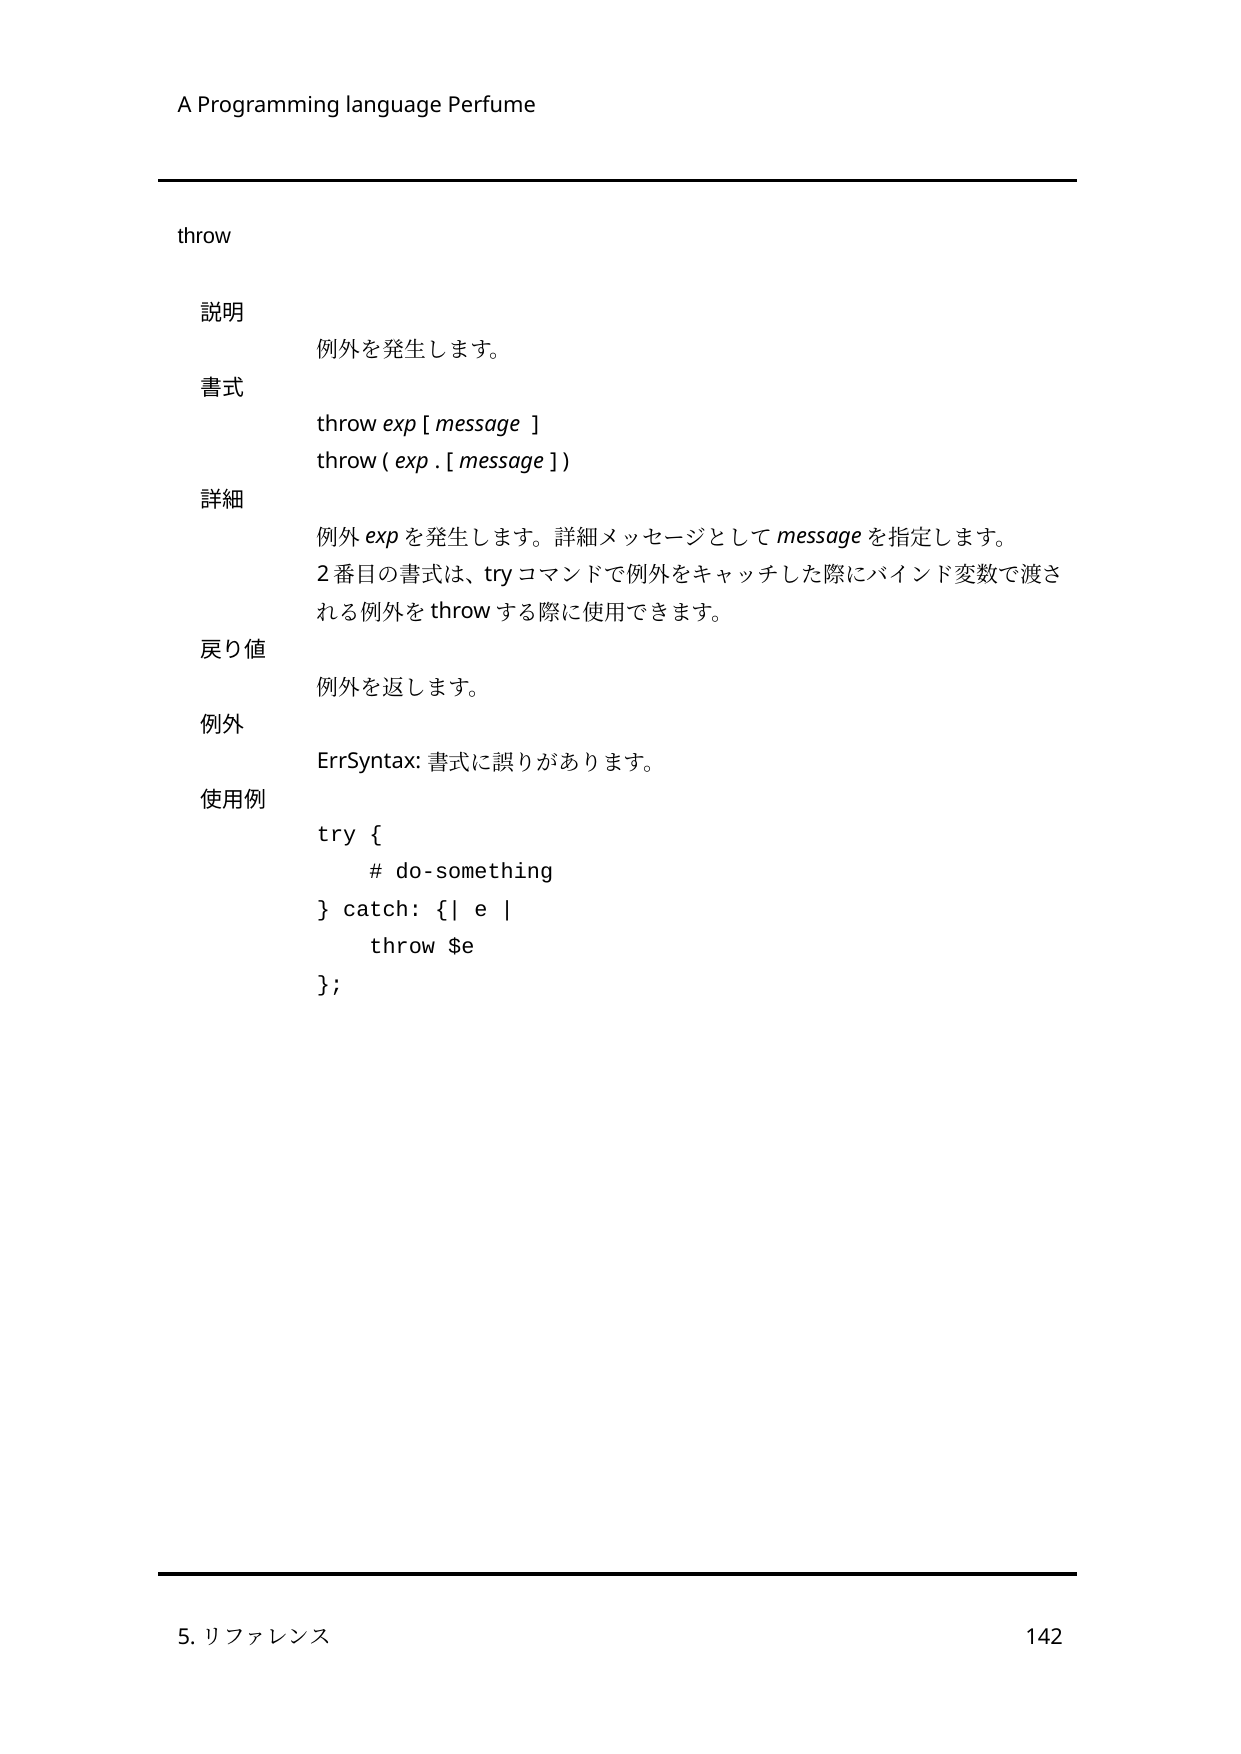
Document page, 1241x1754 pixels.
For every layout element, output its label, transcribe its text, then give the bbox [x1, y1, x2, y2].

table_header 例外を発生します。 [317, 292, 1063, 367]
table_cell 使用例 [200, 779, 317, 1004]
table_cell 例外 [200, 704, 317, 779]
table_cell 例外を返します。 [317, 629, 1063, 704]
table_cell ErrSyntax: 書式に誤りがあります。 [317, 704, 1063, 779]
table_cell 詳細 [200, 479, 317, 629]
table_cell 戻り値 [200, 629, 317, 704]
table_cell throw exp [ message ] throw ( exp . [ message ] ) [317, 367, 1063, 479]
table_header 説明 [200, 292, 317, 367]
subtitle throw [177, 217, 1063, 254]
table_cell 例外expを発生します。詳細メッセージとしてmessageを指定します。 2番目の書式は、tryコマンドで例外をキャッチした際にバインド変数で渡される例外をthrowする際に使用できます。 [317, 479, 1063, 629]
table_cell 書式 [200, 367, 317, 479]
table_cell try { # do-something } catch: {| e | throw $e }; [317, 779, 1063, 1004]
